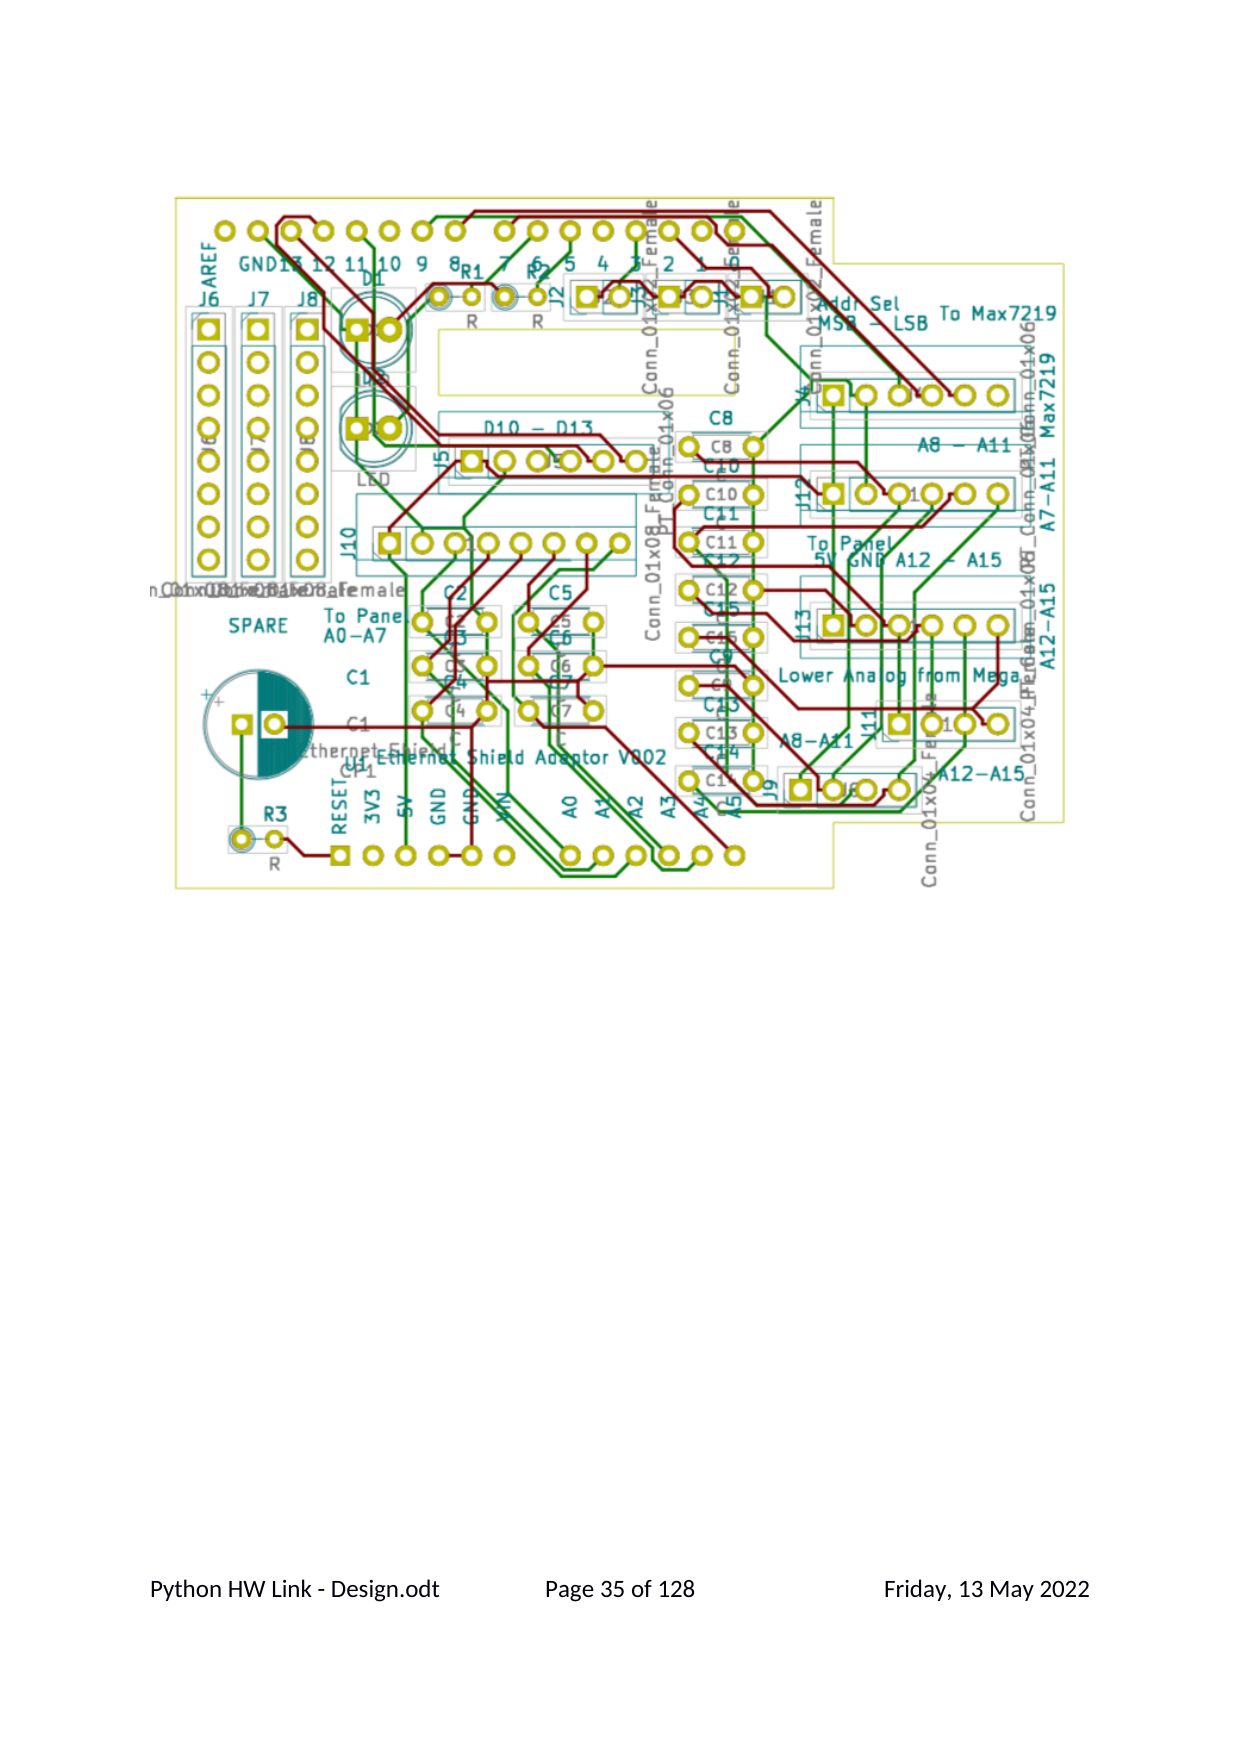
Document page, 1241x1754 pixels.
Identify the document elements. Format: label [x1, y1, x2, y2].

picture [150, 180, 1091, 922]
